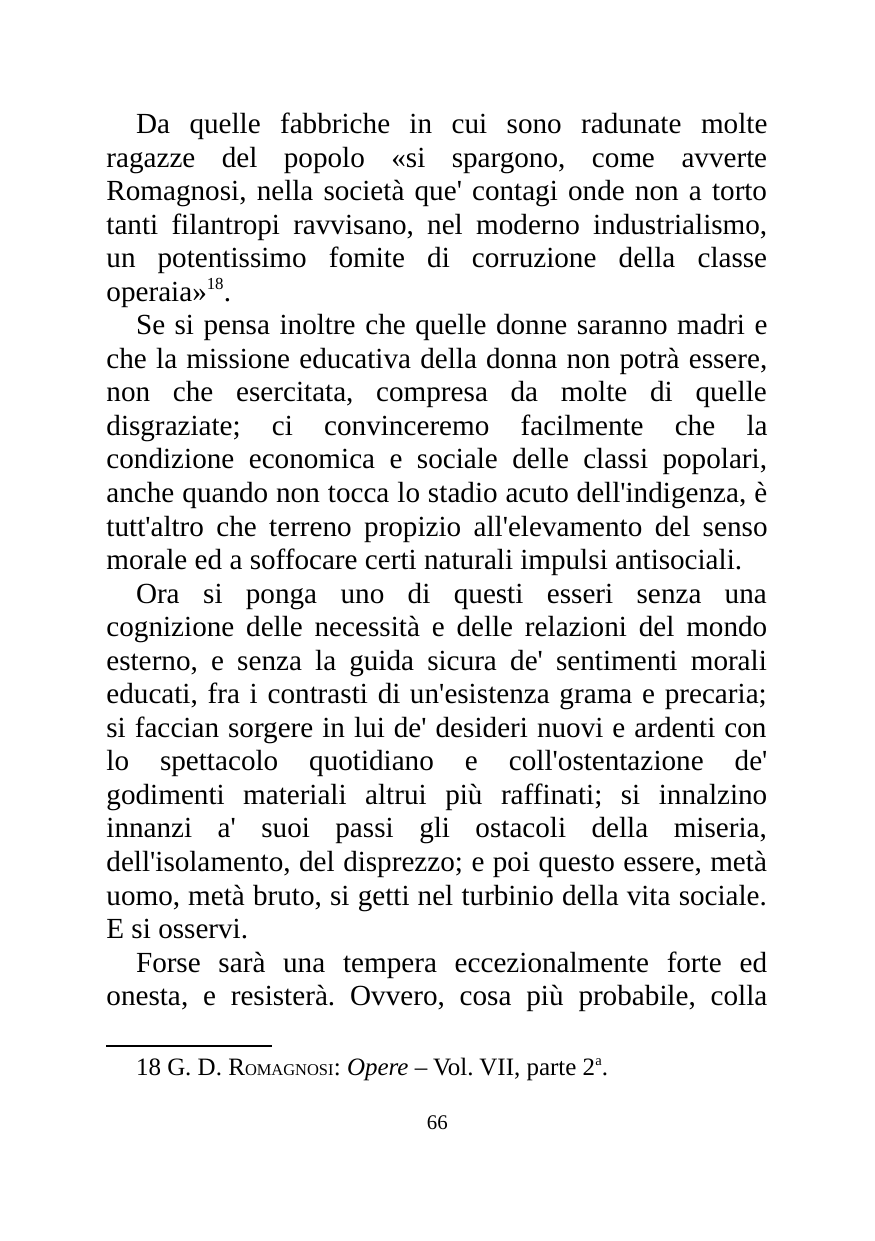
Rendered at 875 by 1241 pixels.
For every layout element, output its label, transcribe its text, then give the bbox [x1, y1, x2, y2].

text Da quelle fabbriche in cui sono radunate molte ragazze del popolo «si spargono, come avverte Romagnosi, nella società que' contagi onde non a torto tanti filantropi ravvisano, nel moderno industrialismo, un potentissimo fomite di corruzione della classe operaia». [106, 106, 768, 307]
text Se si pensa inoltre che quelle donne saranno madri e che la missione educativa della donna non potrà essere, non che esercitata, compresa da molte di quelle disgraziate; ci convinceremo facilmente che la condizione economica e sociale delle classi popolari, anche quando non tocca lo stadio acuto dell'indigenza, è tutt'altro che terreno propizio all'elevamento del senso morale ed a soffocare certi naturali impulsi antisociali. [106, 307, 768, 576]
text G. D. Romagnosi: Opere – Vol. VII, parte 2a. [106, 1052, 768, 1080]
text Forse sarà una tempera eccezionalmente forte ed onesta, e resisterà. Ovvero, cosa più probabile, colla [106, 945, 768, 1012]
text Ora si ponga uno di questi esseri senza una cognizione delle necessità e delle relazioni del mondo esterno, e senza la guida sicura de' sentimenti morali educati, fra i contrasti di un'esistenza grama e precaria; si faccian sorgere in lui de' desideri nuovi e ardenti con lo spettacolo quotidiano e coll'ostentazione de' godimenti materiali altrui più raffinati; si innalzino innanzi a' suoi passi gli ostacoli della miseria, dell'isolamento, del disprezzo; e poi questo essere, metà uomo, metà bruto, si getti nel turbinio della vita sociale. E si osservi. [106, 576, 768, 945]
